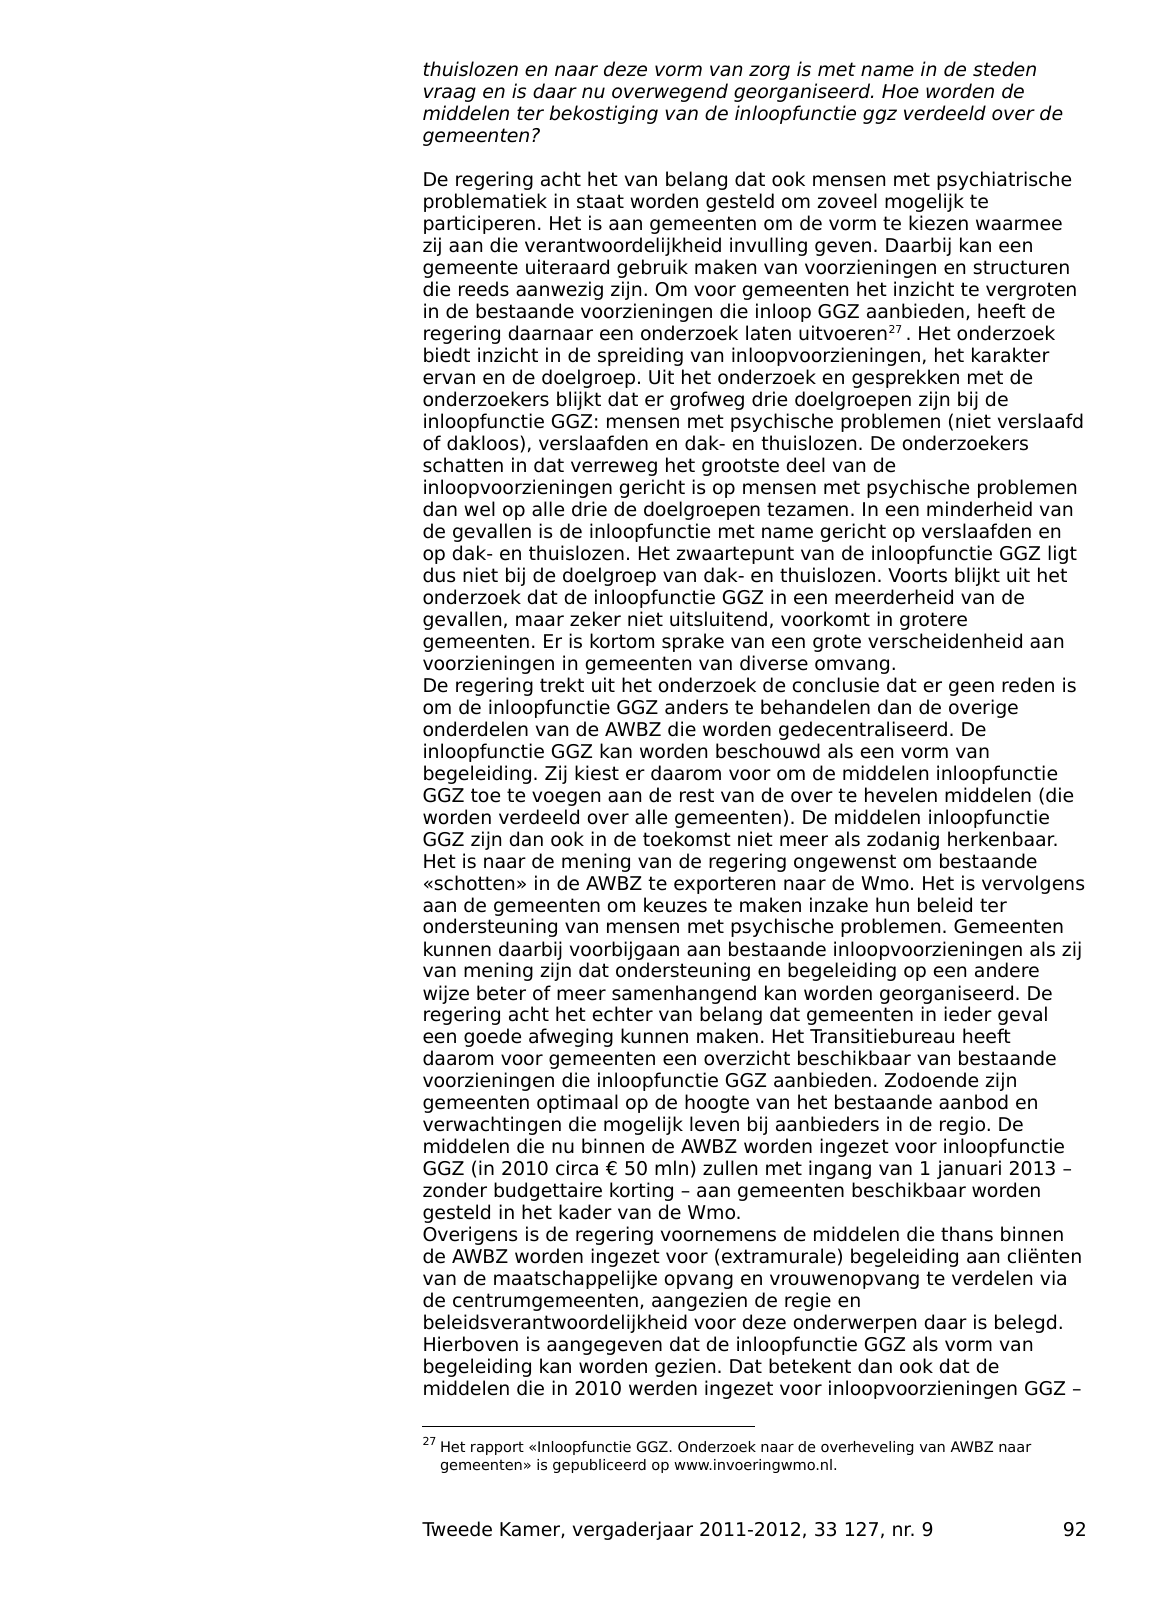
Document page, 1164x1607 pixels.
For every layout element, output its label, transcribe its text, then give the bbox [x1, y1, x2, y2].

text Het rapport «Inloopfunctie GGZ. Onderzoek naar de overheveling van AWBZ naar gemeenten» is gepubliceerd op www.invoeringwmo.nl. [422, 1435, 1087, 1474]
text Overigens is de regering voornemens de middelen die thans binnen de AWBZ worden ingezet voor (extramurale) begeleiding aan cliënten van de maatschappelijke opvang en vrouwenopvang te verdelen via de centrumgemeenten, aangezien de regie en beleidsverantwoordelijkheid voor deze onderwerpen daar is belegd. Hierboven is aangegeven dat de inloopfunctie GGZ als vorm van begeleiding kan worden gezien. Dat betekent dan ook dat de middelen die in 2010 werden ingezet voor inloopvoorzieningen GGZ – [422, 1224, 1087, 1400]
text thuislozen en naar deze vorm van zorg is met name in de steden vraag en is daar nu overwegend georganiseerd. Hoe worden de middelen ter bekostiging van de inloopfunctie ggz verdeeld over de gemeenten? [422, 59, 1087, 147]
text De regering trekt uit het onderzoek de conclusie dat er geen reden is om de inloopfunctie GGZ anders te behandelen dan de overige onderdelen van de AWBZ die worden gedecentraliseerd. De inloopfunctie GGZ kan worden beschouwd als een vorm van begeleiding. Zij kiest er daarom voor om de middelen inloopfunctie GGZ toe te voegen aan de rest van de over te hevelen middelen (die worden verdeeld over alle gemeenten). De middelen inloopfunctie GGZ zijn dan ook in de toekomst niet meer als zodanig herkenbaar. Het is naar de mening van de regering ongewenst om bestaande «schotten» in de AWBZ te exporteren naar de Wmo. Het is vervolgens aan de gemeenten om keuzes te maken inzake hun beleid ter ondersteuning van mensen met psychische problemen. Gemeenten kunnen daarbij voorbijgaan aan bestaande inloopvoorzieningen als zij van mening zijn dat ondersteuning en begeleiding op een andere wijze beter of meer samenhangend kan worden georganiseerd. De regering acht het echter van belang dat gemeenten in ieder geval een goede afweging kunnen maken. Het Transitiebureau heeft daarom voor gemeenten een overzicht beschikbaar van bestaande voorzieningen die inloopfunctie GGZ aanbieden. Zodoende zijn gemeenten optimaal op de hoogte van het bestaande aanbod en verwachtingen die mogelijk leven bij aanbieders in de regio. De middelen die nu binnen de AWBZ worden ingezet voor inloopfunctie GGZ (in 2010 circa € 50 mln) zullen met ingang van 1 januari 2013 – zonder budgettaire korting – aan gemeenten beschikbaar worden gesteld in het kader van de Wmo. [422, 675, 1087, 1224]
text De regering acht het van belang dat ook mensen met psychiatrische problematiek in staat worden gesteld om zoveel mogelijk te participeren. Het is aan gemeenten om de vorm te kiezen waarmee zij aan die verantwoordelijkheid invulling geven. Daarbij kan een gemeente uiteraard gebruik maken van voorzieningen en structuren die reeds aanwezig zijn. Om voor gemeenten het inzicht te vergroten in de bestaande voorzieningen die inloop GGZ aanbieden, heeft de regering daarnaar een onderzoek laten uitvoeren. Het onderzoek biedt inzicht in de spreiding van inloopvoorzieningen, het karakter ervan en de doelgroep. Uit het onderzoek en gesprekken met de onderzoekers blijkt dat er grofweg drie doelgroepen zijn bij de inloopfunctie GGZ: mensen met psychische problemen (niet verslaafd of dakloos), verslaafden en dak- en thuislozen. De onderzoekers schatten in dat verreweg het grootste deel van de inloopvoorzieningen gericht is op mensen met psychische problemen dan wel op alle drie de doelgroepen tezamen. In een minderheid van de gevallen is de inloopfunctie met name gericht op verslaafden en op dak- en thuislozen. Het zwaartepunt van de inloopfunctie GGZ ligt dus niet bij de doelgroep van dak- en thuislozen. Voorts blijkt uit het onderzoek dat de inloopfunctie GGZ in een meerderheid van de gevallen, maar zeker niet uitsluitend, voorkomt in grotere gemeenten. Er is kortom sprake van een grote verscheidenheid aan voorzieningen in gemeenten van diverse omvang. [422, 169, 1087, 675]
